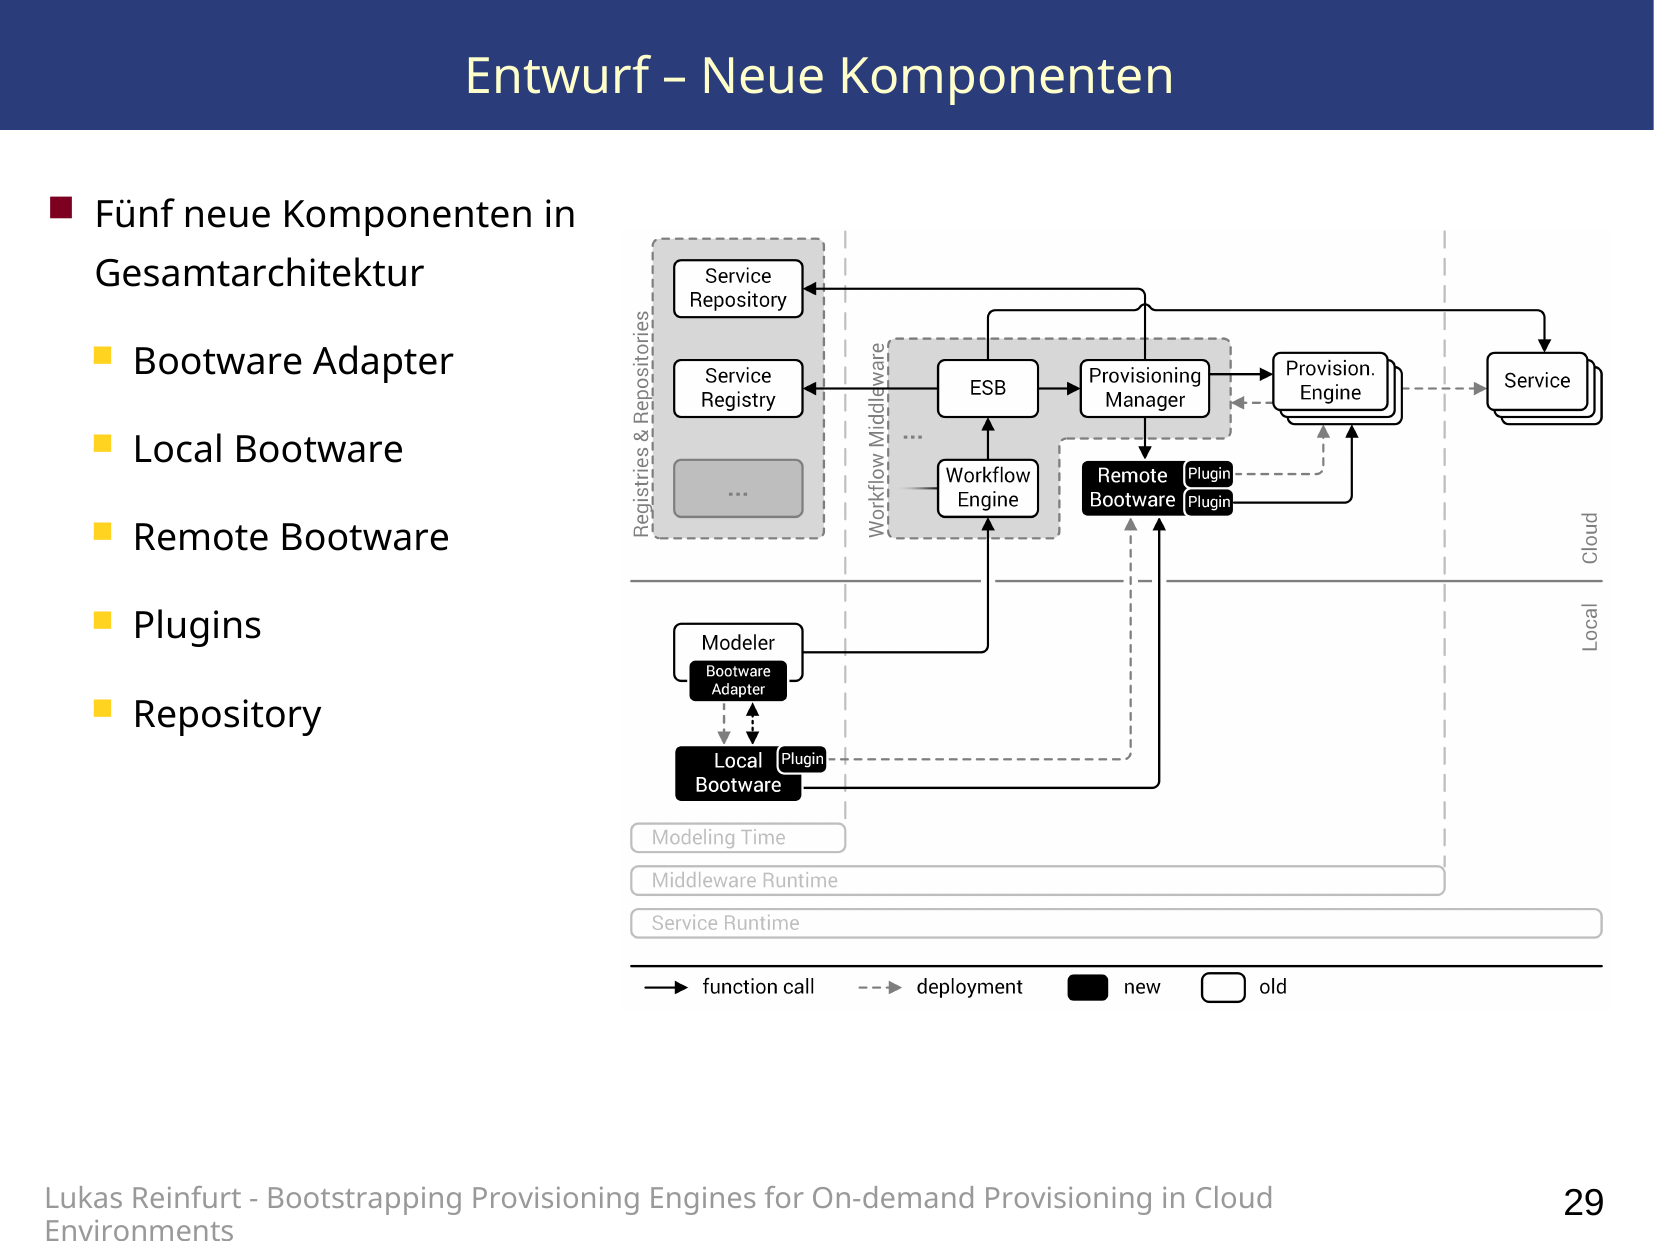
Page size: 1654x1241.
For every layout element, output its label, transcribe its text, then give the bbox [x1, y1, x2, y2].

title Entwurf – Neue Komponenten [47, 23, 1607, 119]
picture [621, 230, 1613, 1010]
list Fünf neue Komponenten in Gesamtarchitektur Bootware Adapter Local Bootware Remote Bootware Plugins Repository [47, 177, 603, 1146]
